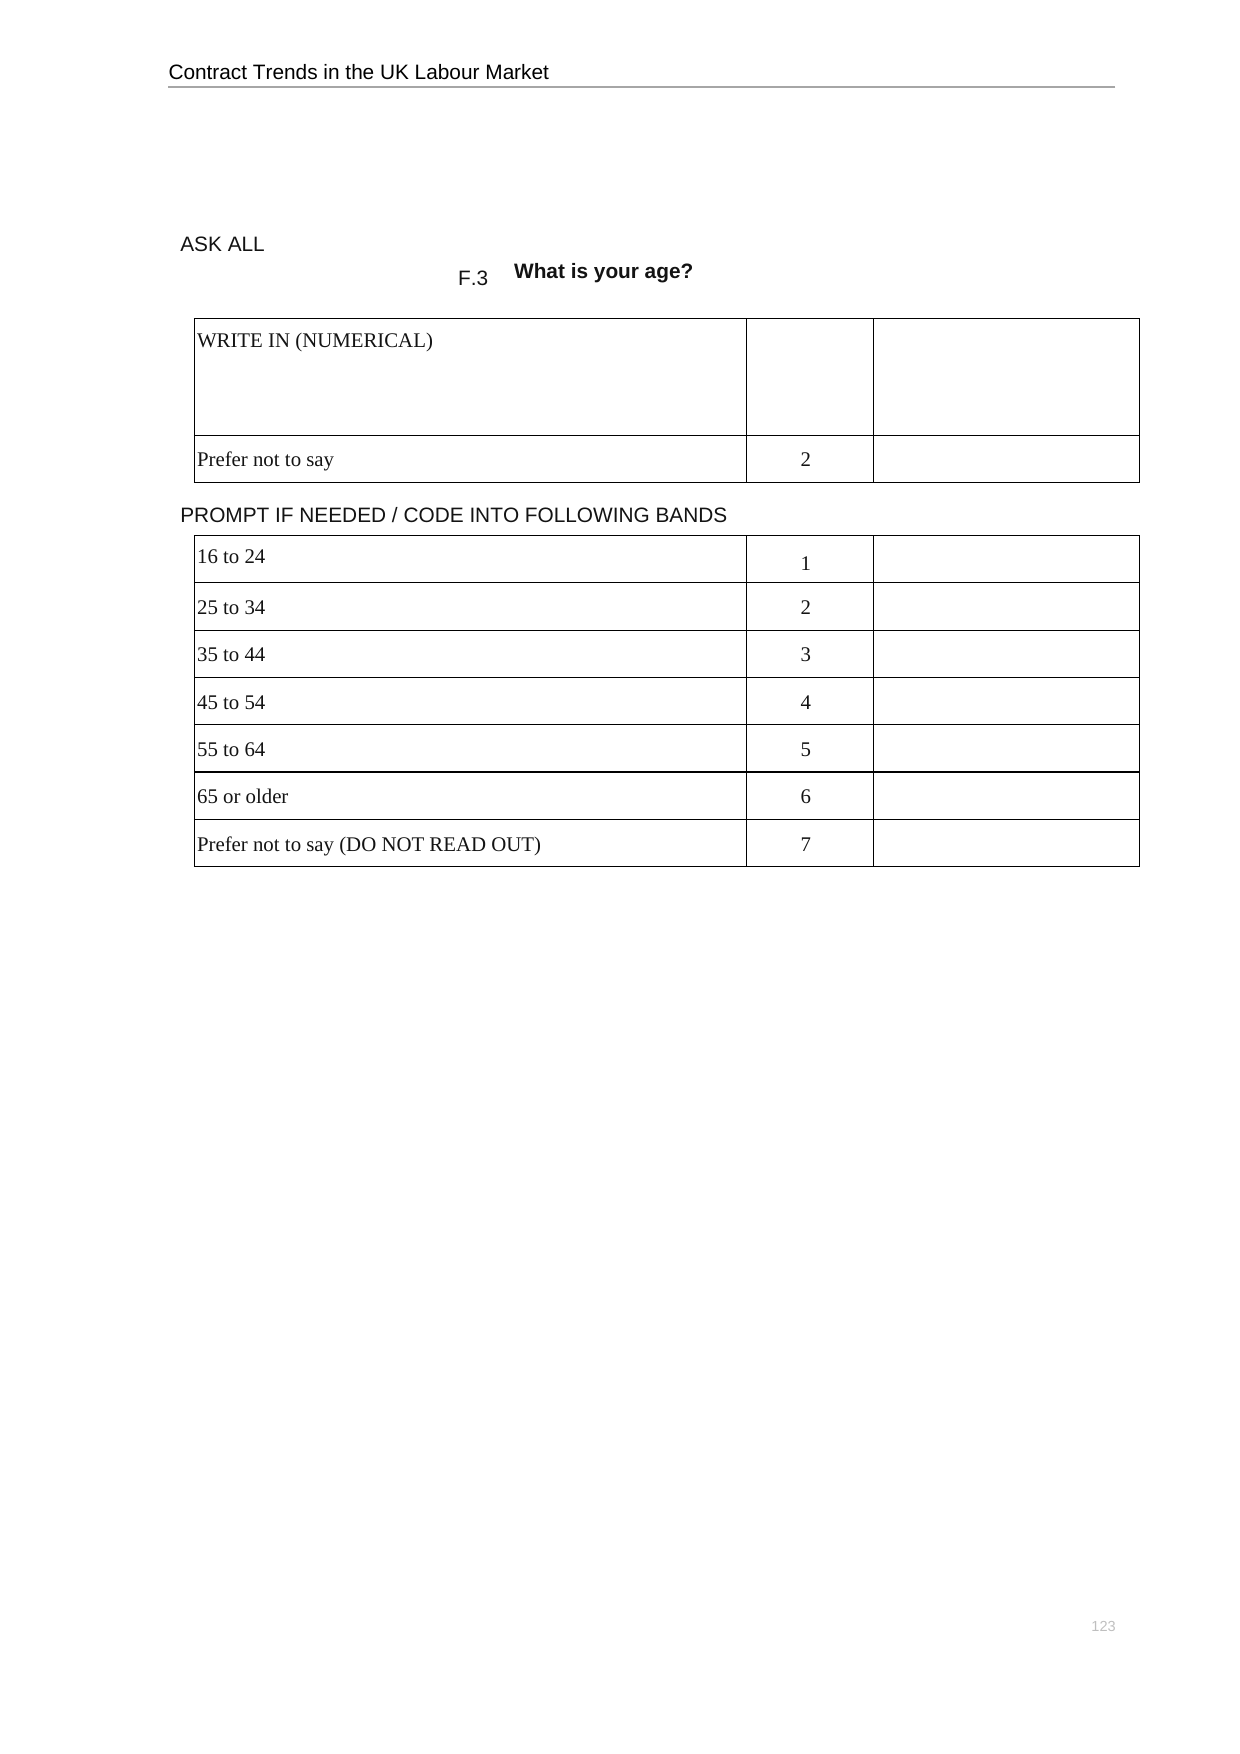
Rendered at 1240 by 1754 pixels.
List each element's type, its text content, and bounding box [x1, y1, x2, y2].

table_cell 45 to 54 [195, 678, 746, 724]
table_header 16 to 24 [195, 536, 746, 582]
table_cell 2 [747, 436, 873, 482]
table_cell 65 or older [195, 773, 746, 819]
table_cell 35 to 44 [195, 631, 746, 677]
table_header [747, 319, 873, 434]
table_cell [874, 725, 1139, 771]
table_cell 25 to 34 [195, 583, 746, 629]
table_cell 4 [747, 678, 873, 724]
subtitle prompt if needed / CODE into following bands [180, 508, 1115, 535]
table_cell Prefer not to say (DO NOT READ OUT) [195, 820, 746, 866]
table_header [874, 319, 1139, 434]
table_header WRITE IN (NUMERICAL) [195, 319, 746, 434]
table_cell 3 [747, 631, 873, 677]
table_cell Prefer not to say [195, 436, 746, 482]
table_cell [874, 583, 1139, 629]
table_cell 2 [747, 583, 873, 629]
table_cell [874, 436, 1139, 482]
table_header [874, 536, 1139, 582]
table_cell 7 [747, 820, 873, 866]
table_cell [874, 631, 1139, 677]
table_header 1 [747, 536, 873, 582]
table_cell [874, 820, 1139, 866]
list What is your age? [458, 264, 1115, 291]
table_cell 55 to 64 [195, 725, 746, 771]
table_cell [874, 678, 1139, 724]
table_cell 5 [747, 725, 873, 771]
table_cell [874, 773, 1139, 819]
table_cell 6 [747, 773, 873, 819]
subtitle ASK ALL [180, 237, 1115, 264]
